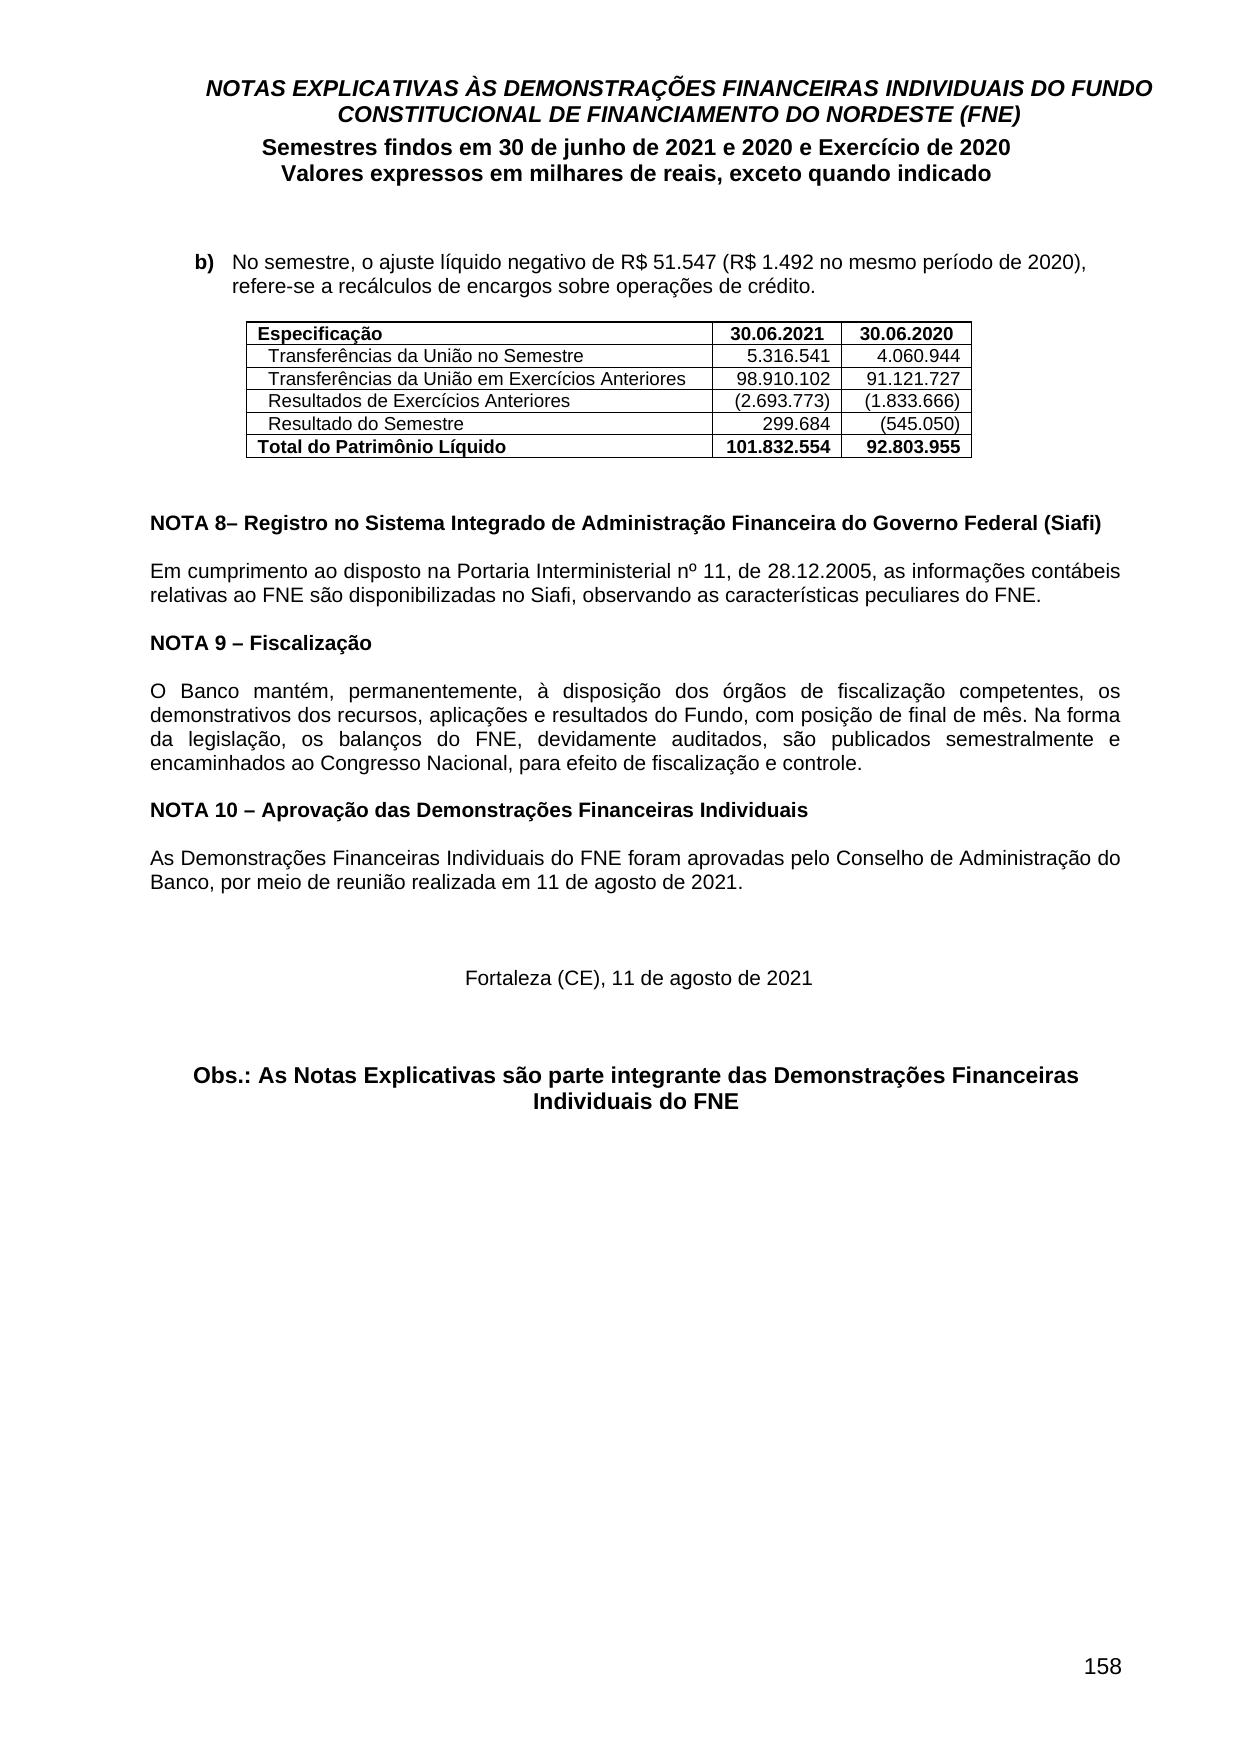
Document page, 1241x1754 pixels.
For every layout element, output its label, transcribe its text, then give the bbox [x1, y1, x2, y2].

table_cell 92.803.955 [842, 435, 971, 457]
table_cell (1.833.666) [842, 390, 971, 412]
table_cell 98.910.102 [713, 368, 841, 389]
table_cell 101.832.554 [713, 435, 841, 457]
table_cell Resultados de Exercícios Anteriores [247, 390, 712, 412]
table_cell (2.693.773) [713, 390, 841, 412]
text Fortaleza (CE), 11 de agosto de 2021 [156, 966, 1122, 990]
table_cell Transferências da União no Semestre [247, 345, 712, 367]
text Obs.: As Notas Explicativas são parte integrante das Demonstrações Financeiras Individuais do FNE [150, 1062, 1122, 1114]
text As Demonstrações Financeiras Individuais do FNE foram aprovadas pelo Conselho de Administração do Banco, por meio de reunião realizada em 11 de agosto de 2021. [150, 846, 1122, 894]
table_cell 91.121.727 [842, 368, 971, 389]
table_cell 4.060.944 [842, 345, 971, 367]
table_cell Total do Patrimônio Líquido [247, 435, 712, 457]
table_cell 5.316.541 [713, 345, 841, 367]
table_cell Transferências da União em Exercícios Anteriores [247, 368, 712, 389]
table_cell (545.050) [842, 413, 971, 434]
text NOTA 9 – Fiscalização [150, 631, 1122, 654]
list No semestre, o ajuste líquido negativo de R$ 51.547 (R$ 1.492 no mesmo período de 2020), refere-se a recálculos de encargos sobre operações de crédito. [194, 249, 1122, 297]
text NOTA 8– Registro no Sistema Integrado de Administração Financeira do Governo Federal (Siafi) [150, 511, 1122, 535]
table_cell 299.684 [713, 413, 841, 434]
table_cell Resultado do Semestre [247, 413, 712, 434]
table_header 30.06.2021 [713, 323, 841, 344]
text NOTA 10 – Aprovação das Demonstrações Financeiras Individuais [150, 798, 1122, 822]
table_header 30.06.2020 [842, 323, 971, 344]
text O Banco mantém, permanentemente, à disposição dos órgãos de fiscalização competentes, os demonstrativos dos recursos, aplicações e resultados do Fundo, com posição de final de mês. Na forma da legislação, os balanços do FNE, devidamente auditados, são publicados semestralmente e encaminhados ao Congresso Nacional, para efeito de fiscalização e controle. [150, 678, 1122, 774]
table_header Especificação [247, 323, 712, 344]
text Em cumprimento ao disposto na Portaria Interministerial nº 11, de 28.12.2005, as informações contábeis relativas ao FNE são disponibilizadas no Siafi, observando as características peculiares do FNE. [150, 559, 1122, 607]
